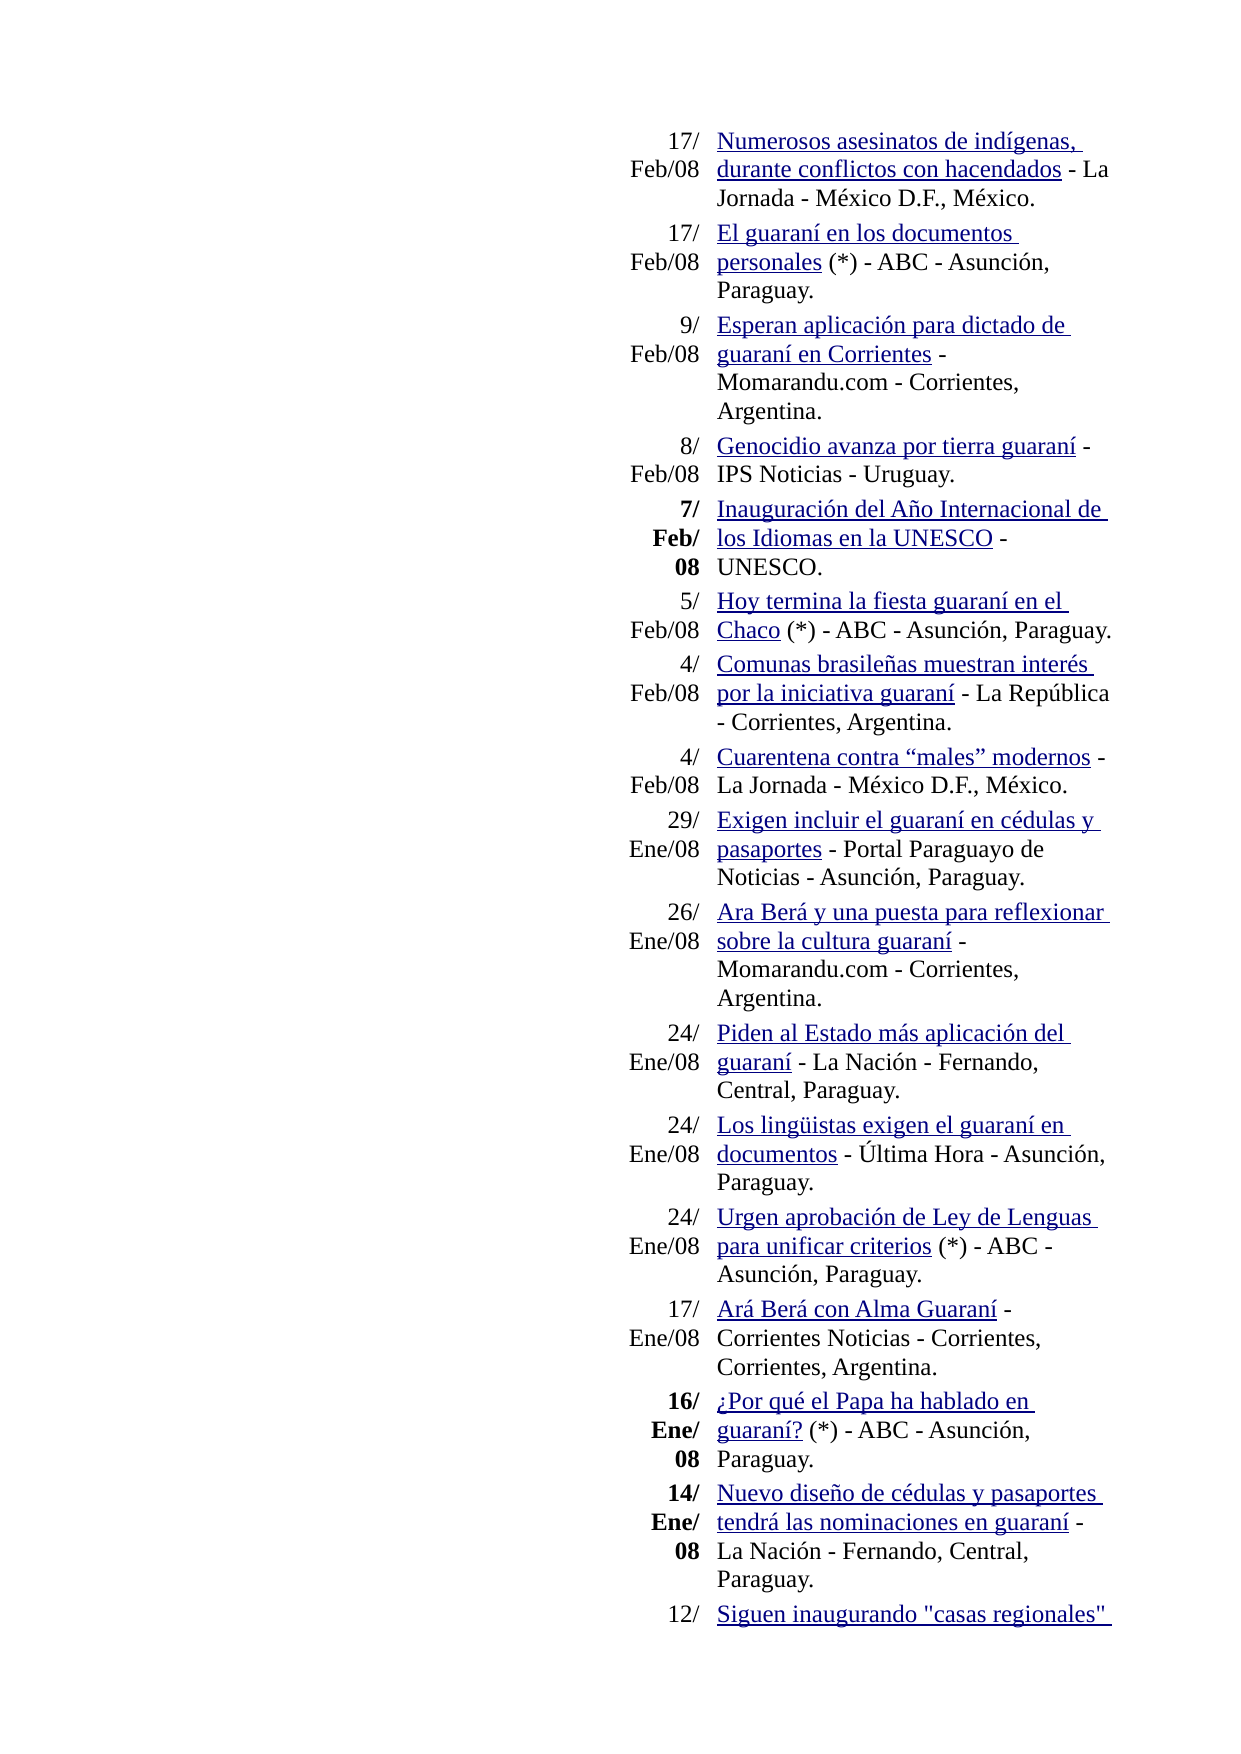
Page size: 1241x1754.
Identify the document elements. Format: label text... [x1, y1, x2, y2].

table_cell [702, 739, 714, 802]
table_cell Los lingüistas exigen el guaraní en documentos - Última Hora - Asunción, Paraguay. [714, 1107, 1117, 1199]
table_cell 17/Feb/08 [625, 215, 702, 307]
table_cell [620, 118, 1122, 1635]
table_cell Numerosos asesinatos de indígenas, durante conflictos con hacendados - La Jornada - México D.F., México. [714, 123, 1117, 215]
table_cell 24/Ene/08 [625, 1107, 702, 1199]
table_cell 24/Ene/08 [625, 1199, 702, 1291]
table_cell [118, 118, 620, 1635]
table_cell Ará Berá con Alma Guaraní - Corrientes Noticias - Corrientes, Corrientes, Argentina. [714, 1291, 1117, 1383]
table_cell [702, 307, 714, 428]
table_cell 17/Feb/08 [625, 123, 702, 215]
table_cell [702, 428, 714, 491]
table_cell 14/Ene/08 [625, 1475, 702, 1596]
table_cell [702, 647, 714, 739]
table_cell [702, 1291, 714, 1383]
table_cell Ara Berá y una puesta para reflexionar sobre la cultura guaraní - Momarandu.com - Corrientes, Argentina. [714, 894, 1117, 1015]
table_cell Piden al Estado más aplicación del guaraní - La Nación - Fernando, Central, Paraguay. [714, 1015, 1117, 1107]
table_cell [702, 1475, 714, 1596]
table_cell 7/Feb/08 [625, 491, 702, 583]
table_cell 16/Ene/08 [625, 1383, 702, 1475]
table_cell Urgen aprobación de Ley de Lenguas para unificar criterios (*) - ABC - Asunción, Paraguay. [714, 1199, 1117, 1291]
table_cell Esperan aplicación para dictado de guaraní en Corrientes - Momarandu.com - Corrientes, Argentina. [714, 307, 1117, 428]
table_cell Comunas brasileñas muestran interés por la iniciativa guaraní - La República - Corrientes, Argentina. [714, 647, 1117, 739]
table_cell 5/Feb/08 [625, 583, 702, 647]
table_cell ¿Por qué el Papa ha hablado en guaraní? (*) - ABC - Asunción, Paraguay. [714, 1383, 1117, 1475]
table_cell El guaraní en los documentos personales (*) - ABC - Asunción, Paraguay. [714, 215, 1117, 307]
table_cell [702, 491, 714, 583]
table_cell [702, 1383, 714, 1475]
table_cell [702, 802, 714, 894]
table_cell 29/Ene/08 [625, 802, 702, 894]
table_cell [702, 1015, 714, 1107]
table_cell 4/Feb/08 [625, 739, 702, 802]
table_cell [702, 583, 714, 647]
table_cell Cuarentena contra “males” modernos - La Jornada - México D.F., México. [714, 739, 1117, 802]
table_cell [702, 1107, 714, 1199]
table_cell Hoy termina la fiesta guaraní en el Chaco (*) - ABC - Asunción, Paraguay. [714, 583, 1117, 647]
table_cell [702, 1199, 714, 1291]
table_cell Inauguración del Año Internacional de los Idiomas en la UNESCO - UNESCO. [714, 491, 1117, 583]
table_cell 26/Ene/08 [625, 894, 702, 1015]
table_cell 8/Feb/08 [625, 428, 702, 491]
table_cell Nuevo diseño de cédulas y pasaportes tendrá las nominaciones en guaraní - La Nación - Fernando, Central, Paraguay. [714, 1475, 1117, 1596]
table_cell Exigen incluir el guaraní en cédulas y pasaportes - Portal Paraguayo de Noticias - Asunción, Paraguay. [714, 802, 1117, 894]
table_cell 9/Feb/08 [625, 307, 702, 428]
table_cell [702, 123, 714, 215]
table_cell 12/ [625, 1596, 702, 1631]
table_cell [702, 215, 714, 307]
table_cell 17/Ene/08 [625, 1291, 702, 1383]
table_cell 24/Ene/08 [625, 1015, 702, 1107]
table_cell [702, 1596, 714, 1631]
table_cell Siguen inaugurando "casas regionales" [714, 1596, 1117, 1631]
table_cell 4/Feb/08 [625, 647, 702, 739]
table_cell Genocidio avanza por tierra guaraní - IPS Noticias - Uruguay. [714, 428, 1117, 491]
table_cell [702, 894, 714, 1015]
